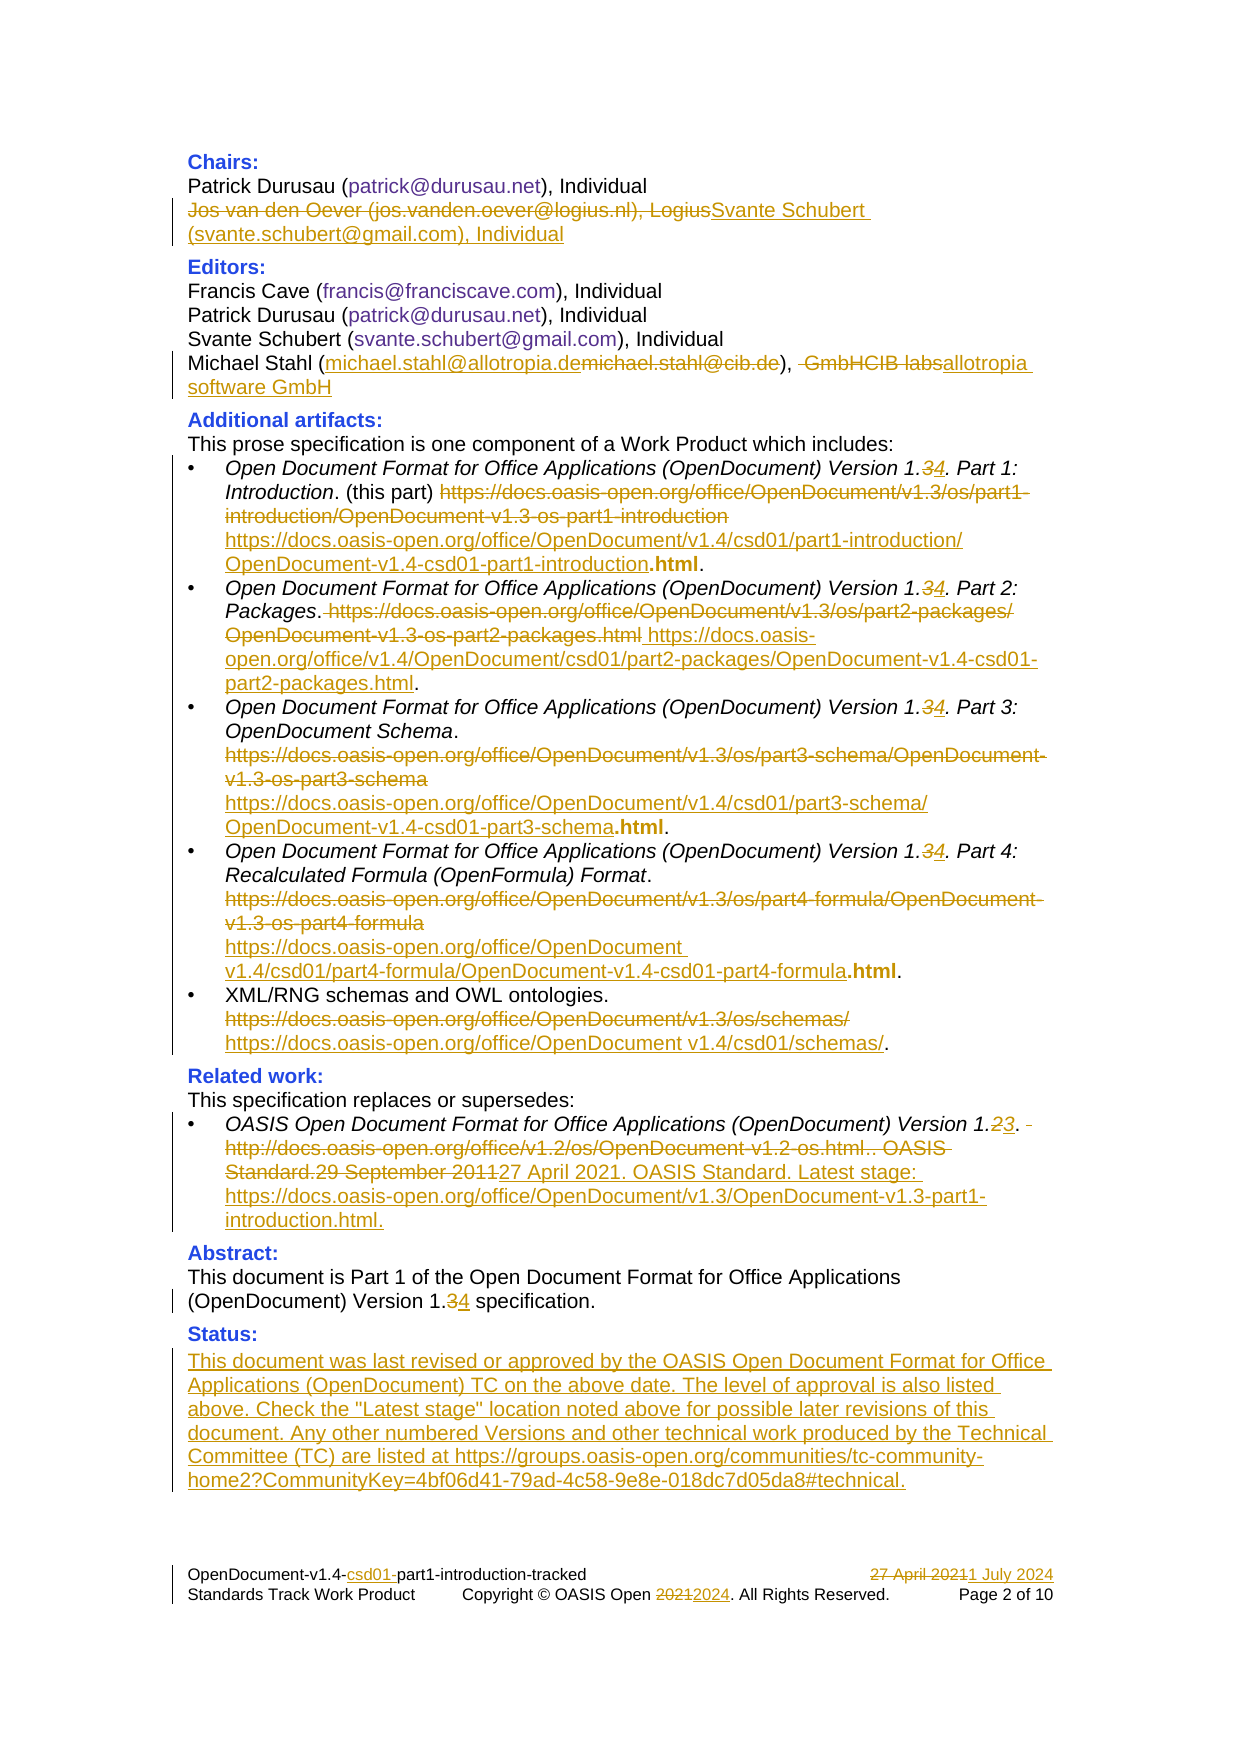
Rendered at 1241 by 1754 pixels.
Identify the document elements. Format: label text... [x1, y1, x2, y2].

title Svante Schubert (svante.schubert@gmail.com), Individual [187, 327, 1053, 351]
list Open Document Format for Office Applications (OpenDocument) Version 1.4. Part 1: Introduction. (this part) https://docs.oasis-open.org/office/OpenDocument/v1.4/csd01/part1-introduction/OpenDocument-v1.4-csd01-part1-introduction.html. [187, 455, 1053, 575]
title Abstract: [187, 1241, 1053, 1264]
list Open Document Format for Office Applications (OpenDocument) Version 1.4. Part 4: Recalculated Formula (OpenFormula) Format. https://docs.oasis-open.org/office/OpenDocument v1.4/csd01/part4-formula/OpenDocument-v1.4-csd01-part4-formula.html. [187, 839, 1053, 983]
list XML/RNG schemas and OWL ontologies. https://docs.oasis-open.org/office/OpenDocument v1.4/csd01/schemas/. [187, 983, 1053, 1055]
title Svante Schubert (svante.schubert@gmail.com), Individual [187, 198, 1053, 246]
title Editors: [187, 255, 1053, 279]
title Patrick Durusau (patrick@durusau.net), Individual [187, 174, 1053, 198]
title Chairs: [187, 150, 1053, 174]
text This document is Part 1 of the Open Document Format for Office Applications (OpenDocument) Version 1.4 specification. [187, 1264, 1053, 1312]
title Additional artifacts: [187, 407, 1053, 431]
title Patrick Durusau (patrick@durusau.net), Individual [187, 303, 1053, 327]
title Francis Cave (francis@franciscave.com), Individual [187, 279, 1053, 303]
title Michael Stahl (michael.stahl@allotropia.de), allotropia software GmbH [187, 351, 1053, 398]
list Open Document Format for Office Applications (OpenDocument) Version 1.4. Part 2: Packages. https://docs.oasis-open.org/office/v1.4/OpenDocument/csd01/part2-packages/OpenDocument-v1.4-csd01-part2-packages.html. [187, 575, 1053, 695]
list Open Document Format for Office Applications (OpenDocument) Version 1.4. Part 3: OpenDocument Schema. https://docs.oasis-open.org/office/OpenDocument/v1.4/csd01/part3-schema/OpenDocument-v1.4-csd01-part3-schema.html. [187, 695, 1053, 839]
title This prose specification is one component of a Work Product which includes: [187, 431, 1053, 455]
text This document was last revised or approved by the OASIS Open Document Format for Office Applications (OpenDocument) TC on the above date. The level of approval is also listed above. Check the "Latest stage" location noted above for possible later revisions of this document. Any other numbered Versions and other technical work produced by the Technical [187, 1348, 1053, 1441]
list OASIS Open Document Format for Office Applications (OpenDocument) Version 1.3. 27 April 2021. OASIS Standard. Latest stage: https://docs.oasis-open.org/office/OpenDocument/v1.3/OpenDocument-v1.3-part1-introduction.html. [187, 1112, 1053, 1232]
title This specification replaces or supersedes: [187, 1088, 1053, 1112]
text Committee (TC) are listed at https://groups.oasis-open.org/communities/tc-community-home2?CommunityKey=4bf06d41-79ad-4c58-9e8e-018dc7d05da8#technical. [187, 1442, 1053, 1492]
title Related work: [187, 1064, 1053, 1088]
title Status: [187, 1321, 1053, 1345]
